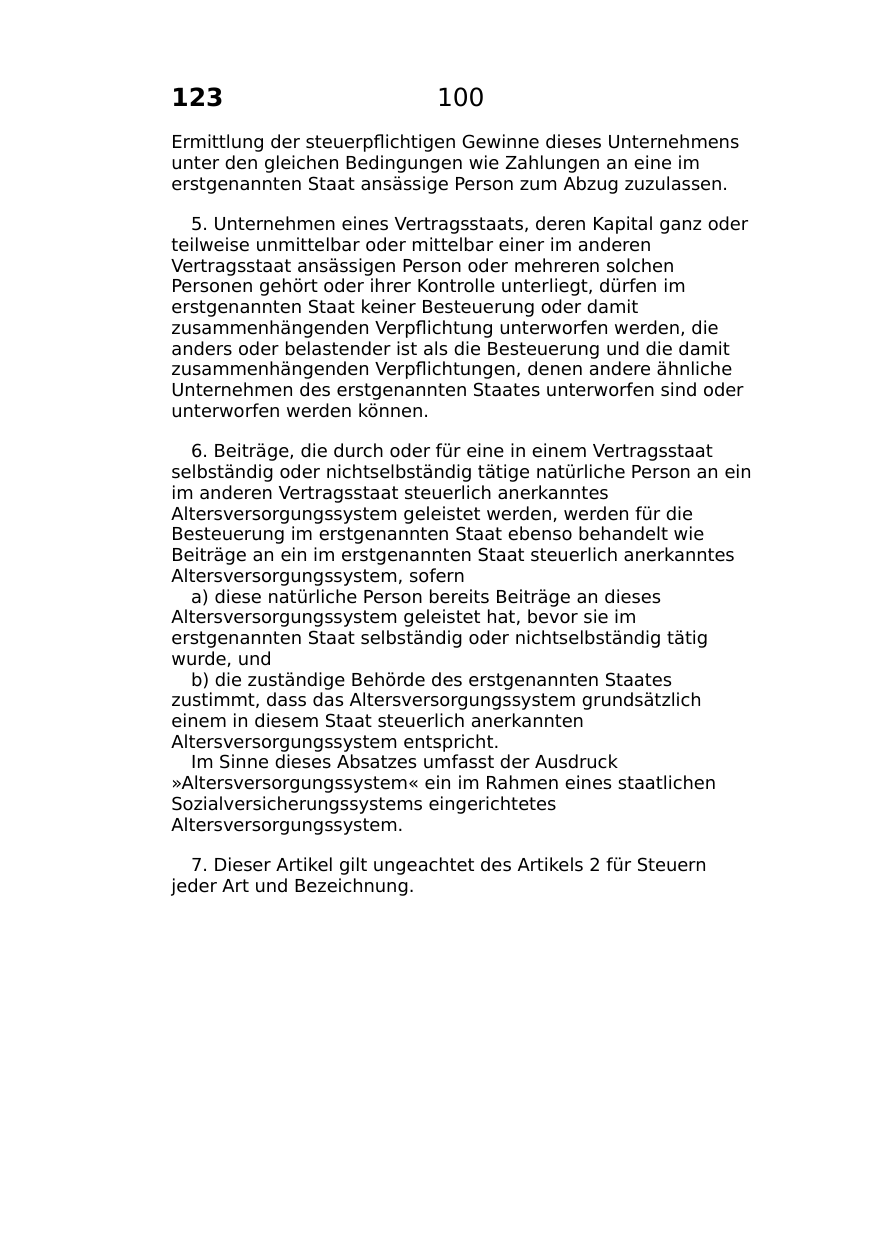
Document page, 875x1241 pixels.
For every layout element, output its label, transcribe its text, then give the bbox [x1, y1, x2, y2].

text 7. Dieser Artikel gilt ungeachtet des Artikels 2 für Steuern jeder Art und Bezeichnung. [171, 855, 756, 897]
text 5. Unternehmen eines Vertragsstaats, deren Kapital ganz oder teilweise unmittelbar oder mittelbar einer im anderen Vertragsstaat ansässigen Person oder mehreren solchen Personen gehört oder ihrer Kontrolle unterliegt, dürfen im erstgenannten Staat keiner Besteuerung oder damit zusammenhängenden Verpflichtung unterworfen werden, die anders oder belastender ist als die Besteuerung und die damit zusammenhängenden Verpflichtungen, denen andere ähnliche Unternehmen des erstgenannten Staates unterworfen sind oder unterworfen werden können. [171, 214, 756, 421]
text Im Sinne dieses Absatzes umfasst der Ausdruck »Altersversorgungssystem« ein im Rahmen eines staatlichen Sozialversicherungssystems eingerichtetes Altersversorgungssystem. [171, 752, 756, 835]
text a) diese natürliche Person bereits Beiträge an dieses Altersversorgungssystem geleistet hat, bevor sie im erstgenannten Staat selbständig oder nichtselbständig tätig wurde, und [171, 586, 756, 669]
text 6. Beiträge, die durch oder für eine in einem Vertragsstaat selbständig oder nichtselbständig tätige natürliche Person an ein im anderen Vertragsstaat steuerlich anerkanntes Altersversorgungssystem geleistet werden, werden für die Besteuerung im erstgenannten Staat ebenso behandelt wie Beiträge an ein im erstgenannten Staat steuerlich anerkanntes Altersversorgungssystem, sofern [171, 441, 756, 586]
text Ermittlung der steuerpflichtigen Gewinne dieses Unternehmens unter den gleichen Bedingungen wie Zahlungen an eine im erstgenannten Staat ansässige Person zum Abzug zuzulassen. [171, 132, 756, 194]
text b) die zuständige Behörde des erstgenannten Staates zustimmt, dass das Altersversorgungssystem grundsätzlich einem in diesem Staat steuerlich anerkannten Altersversorgungssystem entspricht. [171, 669, 756, 752]
